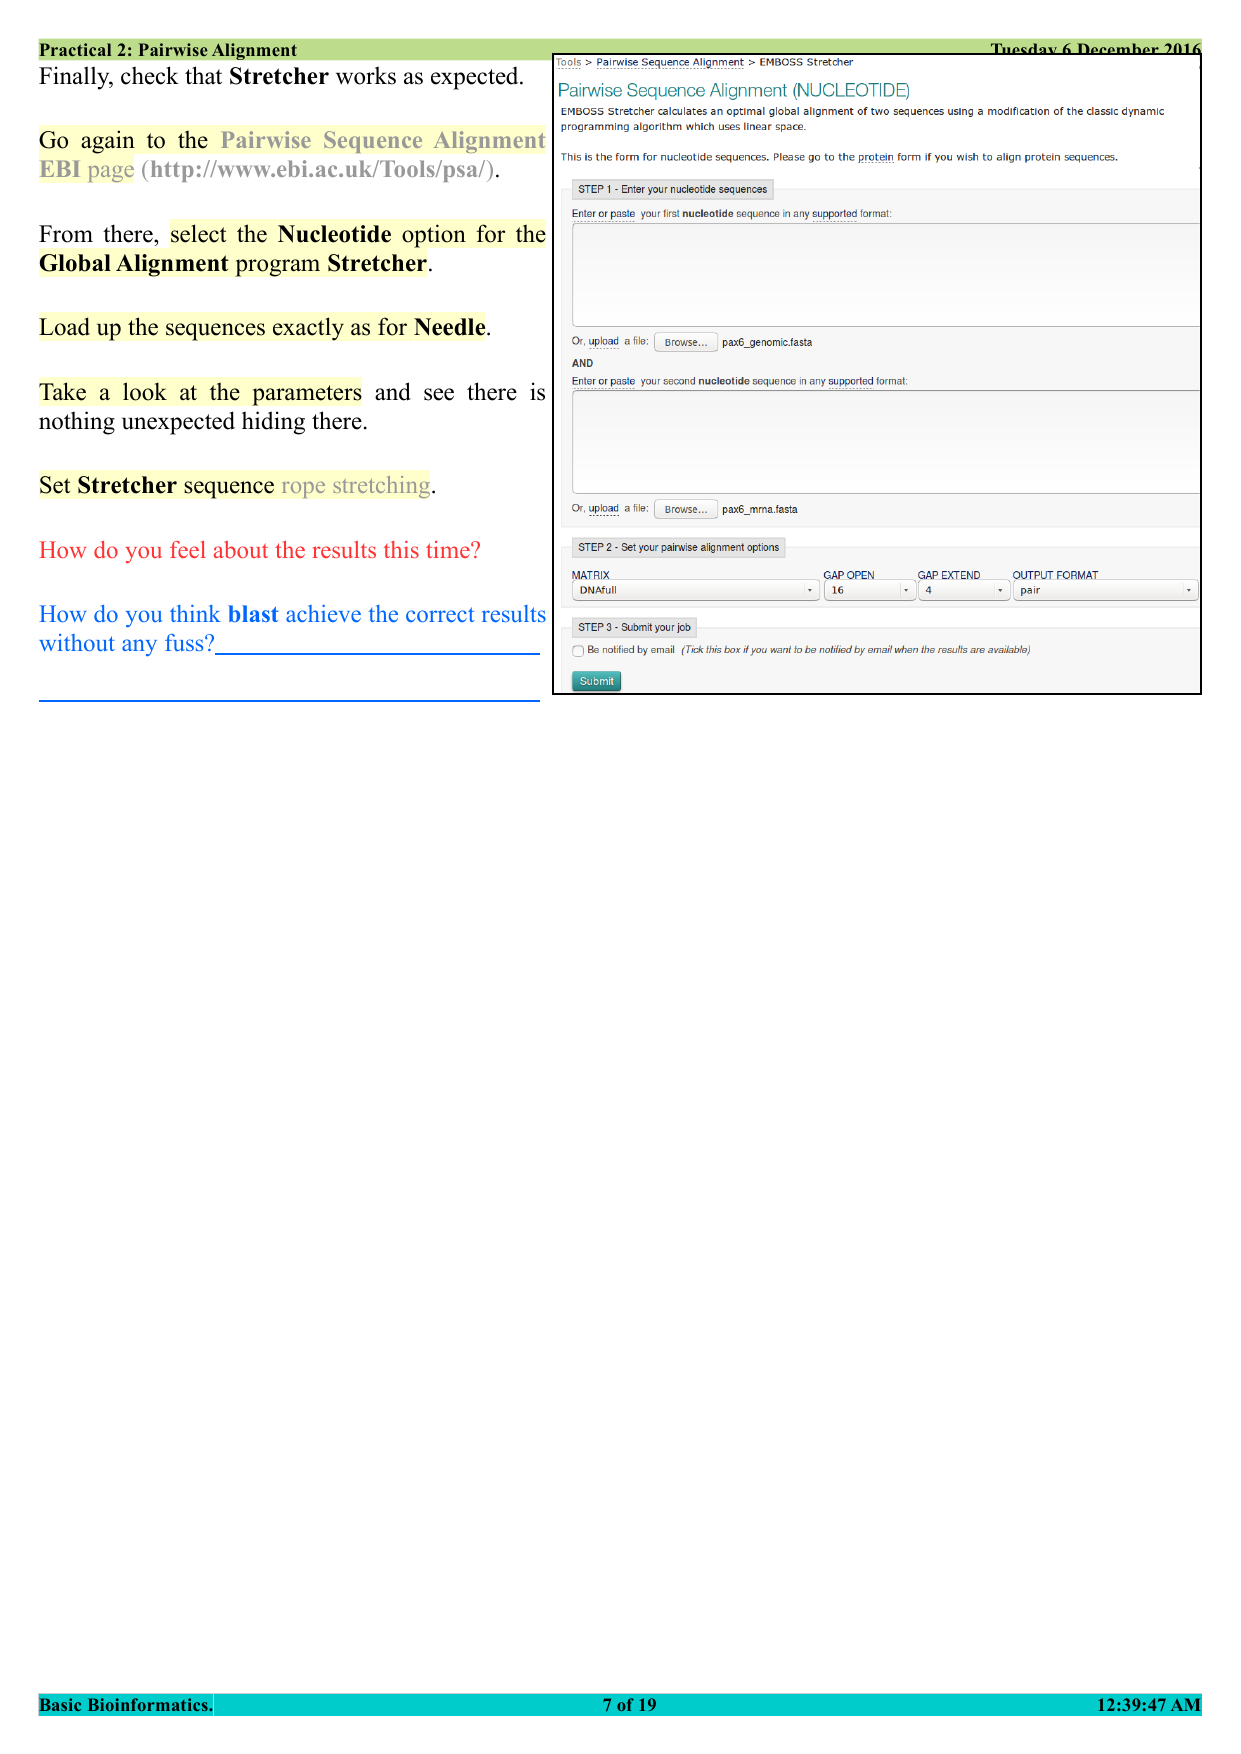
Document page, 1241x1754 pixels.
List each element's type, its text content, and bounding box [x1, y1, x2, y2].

text From there, select the Nucleotide option for the Global Alignment program Stretcher. [38, 218, 552, 277]
text Load up the sequences exactly as for Needle. [38, 312, 552, 341]
text Take a look at the parameters and see there is nothing unexpected hiding there. [38, 377, 552, 435]
text How do you feel about the results this time? [38, 534, 552, 564]
text How do you think blast achieve the correct results without any fuss? [38, 599, 552, 657]
text Go again to the Pairwise Sequence Alignment EBI page (http://www.ebi.ac.uk/Tools/psa/). [38, 125, 552, 183]
text Set Stretcher sequence rope stretching. [38, 470, 552, 499]
text Finally, check that Stretcher works as expected. [38, 61, 552, 89]
picture [554, 55, 1200, 693]
